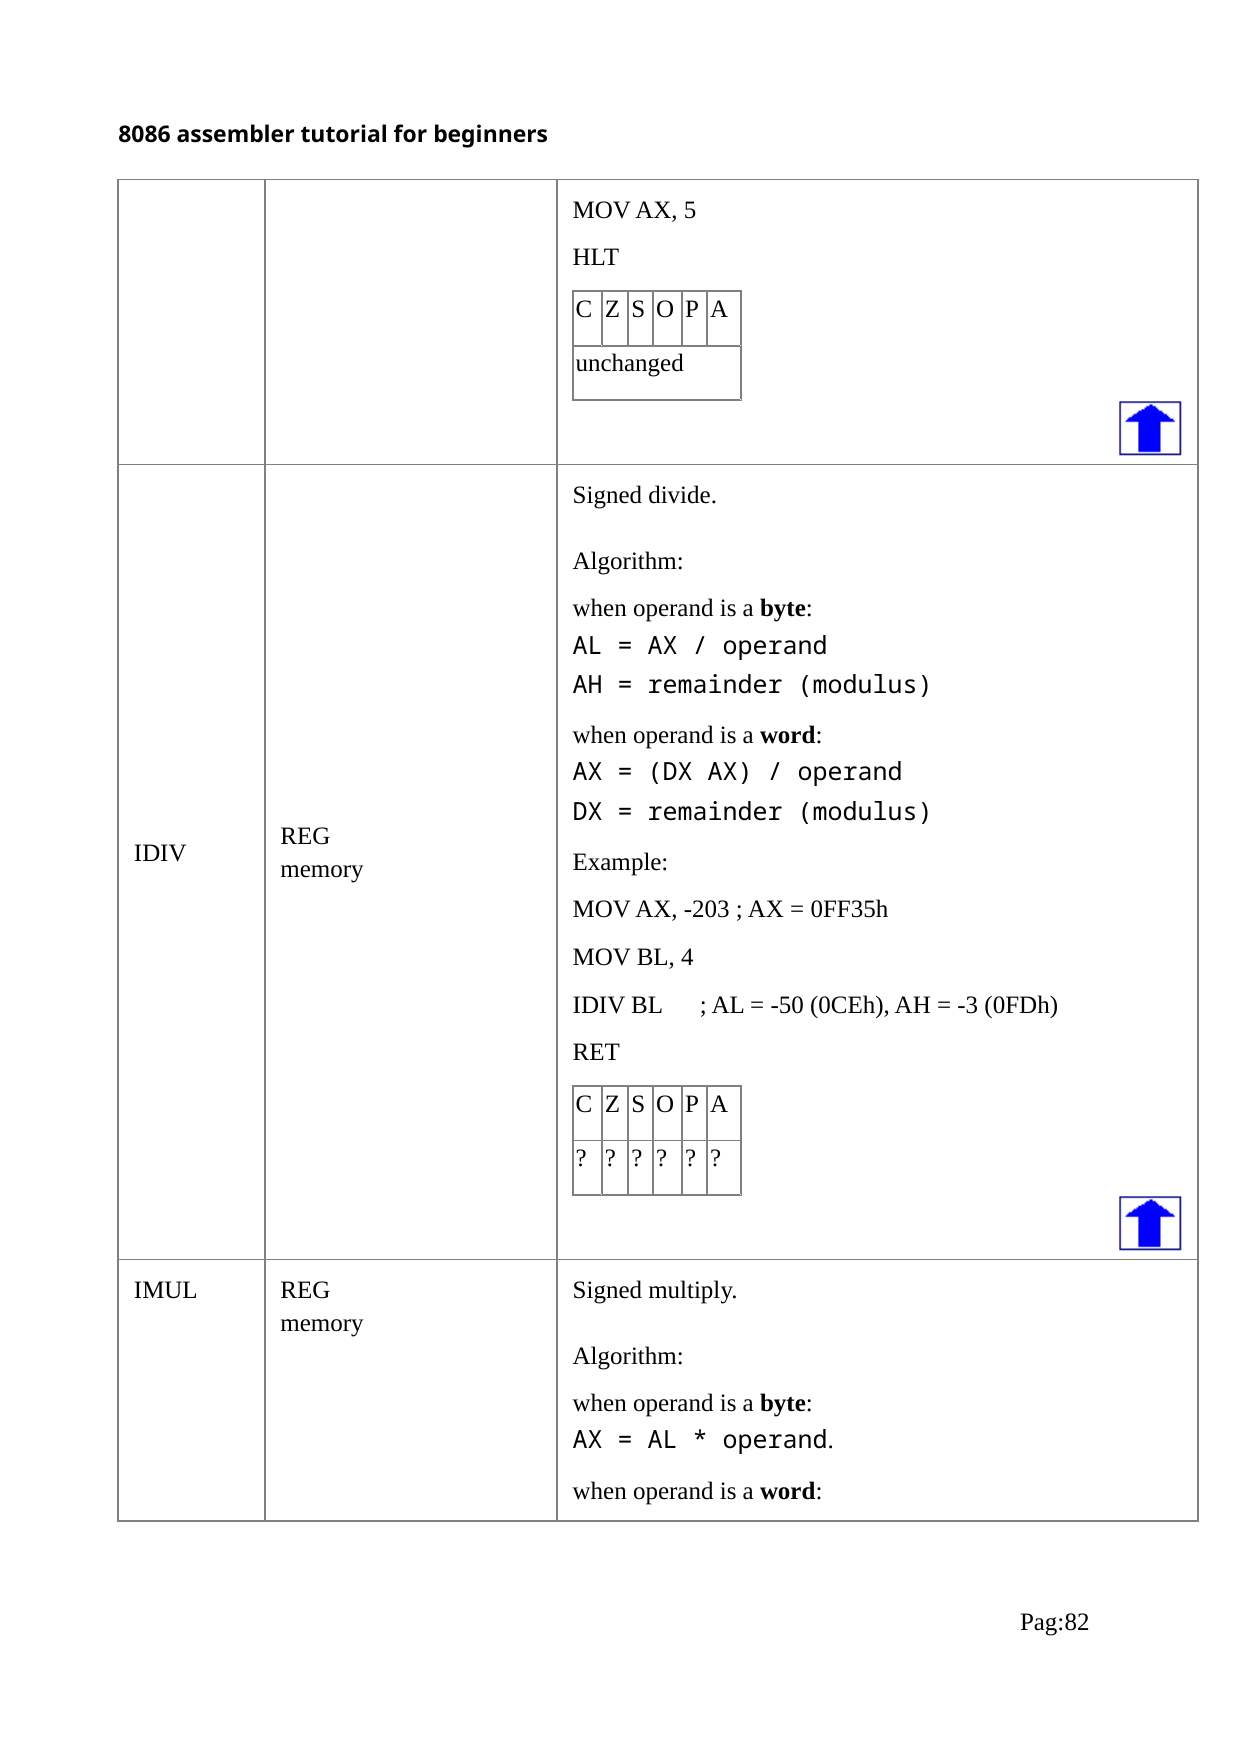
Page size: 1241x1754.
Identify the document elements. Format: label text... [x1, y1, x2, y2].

table_cell ? [603, 1141, 627, 1194]
table_header C [574, 1087, 601, 1140]
table_cell [119, 180, 264, 464]
table_cell ? [629, 1141, 652, 1194]
table_header A [708, 1087, 740, 1140]
table_cell [266, 180, 556, 464]
table_cell MOV AX, 5 HLT [558, 180, 1197, 464]
table_header P [683, 1087, 706, 1140]
table_cell ? [683, 1141, 706, 1194]
table_cell Signed multiply. Algorithm: when operand is a byte: AX = AL * operand. when operand is a word: [558, 1260, 1197, 1520]
table_cell ? [574, 1141, 601, 1194]
table_cell REG memory [266, 465, 556, 1259]
table_header P [683, 292, 706, 345]
table_cell ? [654, 1141, 681, 1194]
table_header Z [603, 1087, 627, 1140]
table_cell REG memory [266, 1260, 556, 1520]
table_cell Signed divide. Algorithm: when operand is a byte: AL = AX / operand AH = remainder (modulus) when operand is a word: AX = (DX AX) / operand DX = remainder (modulus) Example: MOV AX, -203 ; AX = 0FF35h MOV BL, 4 IDIV BL ; AL = -50 (0CEh), AH = -3 (0FDh) RET [558, 465, 1197, 1259]
table_header C [574, 292, 601, 345]
table_header S [629, 1087, 652, 1140]
table_cell IMUL [119, 1260, 264, 1520]
table_header A [708, 292, 740, 345]
table_header O [654, 1087, 681, 1140]
table_cell ? [708, 1141, 740, 1194]
picture [1118, 1195, 1183, 1252]
table_cell IDIV [119, 465, 264, 1259]
table_header O [654, 292, 681, 345]
table_header S [629, 292, 652, 345]
table_header Z [603, 292, 627, 345]
picture [1118, 400, 1183, 457]
table_cell unchanged [574, 347, 740, 399]
